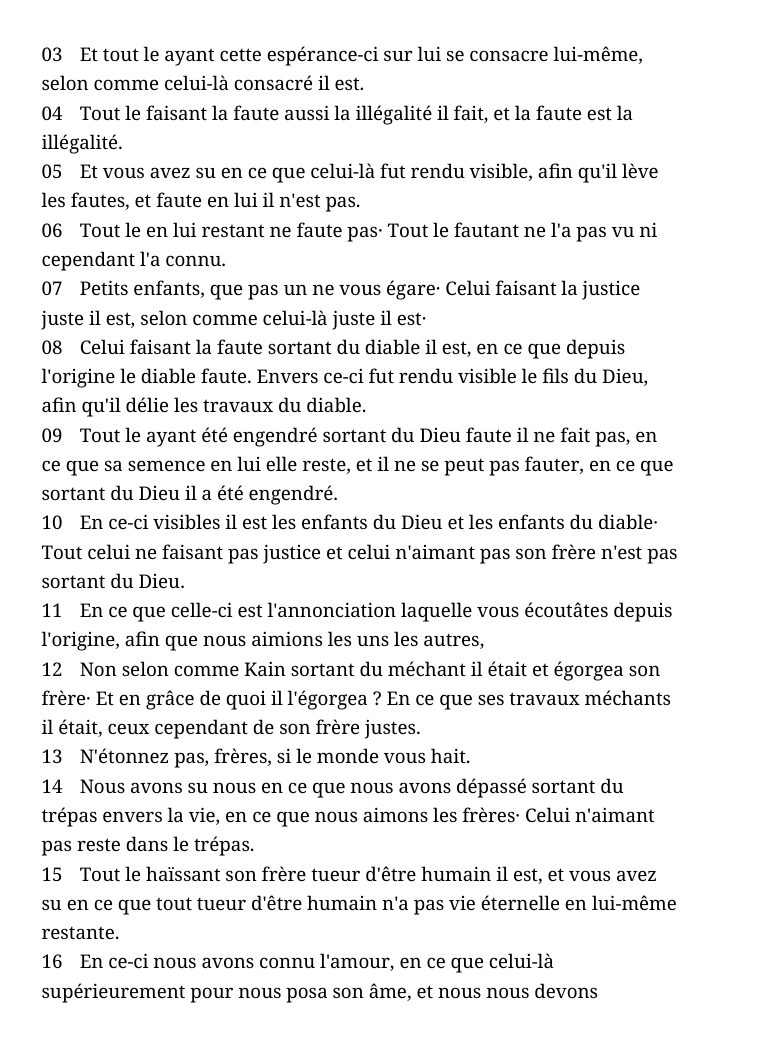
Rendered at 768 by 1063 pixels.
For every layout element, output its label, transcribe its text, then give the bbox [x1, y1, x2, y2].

text 03 Et tout le ayant cette espérance-ci sur lui se consacre lui-même, selon comme celui-là consacré il est. 04 Tout le faisant la faute aussi la illégalité il fait, et la faute est la illégalité. 05 Et vous avez su en ce que celui-là fut rendu visible, afin qu'il lève les fautes, et faute en lui il n'est pas. 06 Tout le en lui restant ne faute pas· Tout le fautant ne l'a pas vu ni cependant l'a connu. 07 Petits enfants, que pas un ne vous égare· Celui faisant la justice juste il est, selon comme celui-là juste il est· 08 Celui faisant la faute sortant du diable il est, en ce que depuis l'origine le diable faute. Envers ce-ci fut rendu visible le fils du Dieu, afin qu'il délie les travaux du diable. 09 Tout le ayant été engendré sortant du Dieu faute il ne fait pas, en ce que sa semence en lui elle reste, et il ne se peut pas fauter, en ce que sortant du Dieu il a été engendré. 10 En ce-ci visibles il est les enfants du Dieu et les enfants du diable· Tout celui ne faisant pas justice et celui n'aimant pas son frère n'est pas sortant du Dieu. 11 En ce que celle-ci est l'annonciation laquelle vous écoutâtes depuis l'origine, afin que nous aimions les uns les autres, 12 Non selon comme Kain sortant du méchant il était et égorgea son frère· Et en grâce de quoi il l'égorgea ? En ce que ses travaux méchants il était, ceux cependant de son frère justes. 13 N'étonnez pas, frères, si le monde vous hait. 14 Nous avons su nous en ce que nous avons dépassé sortant du trépas envers la vie, en ce que nous aimons les frères· Celui n'aimant pas reste dans le trépas. 15 Tout le haïssant son frère tueur d'être humain il est, et vous avez su en ce que tout tueur d'être humain n'a pas vie éternelle en lui-même restante. 16 En ce-ci nous avons connu l'amour, en ce que celui-là supérieurement pour nous posa son âme, et nous nous devons [41, 41, 679, 1003]
